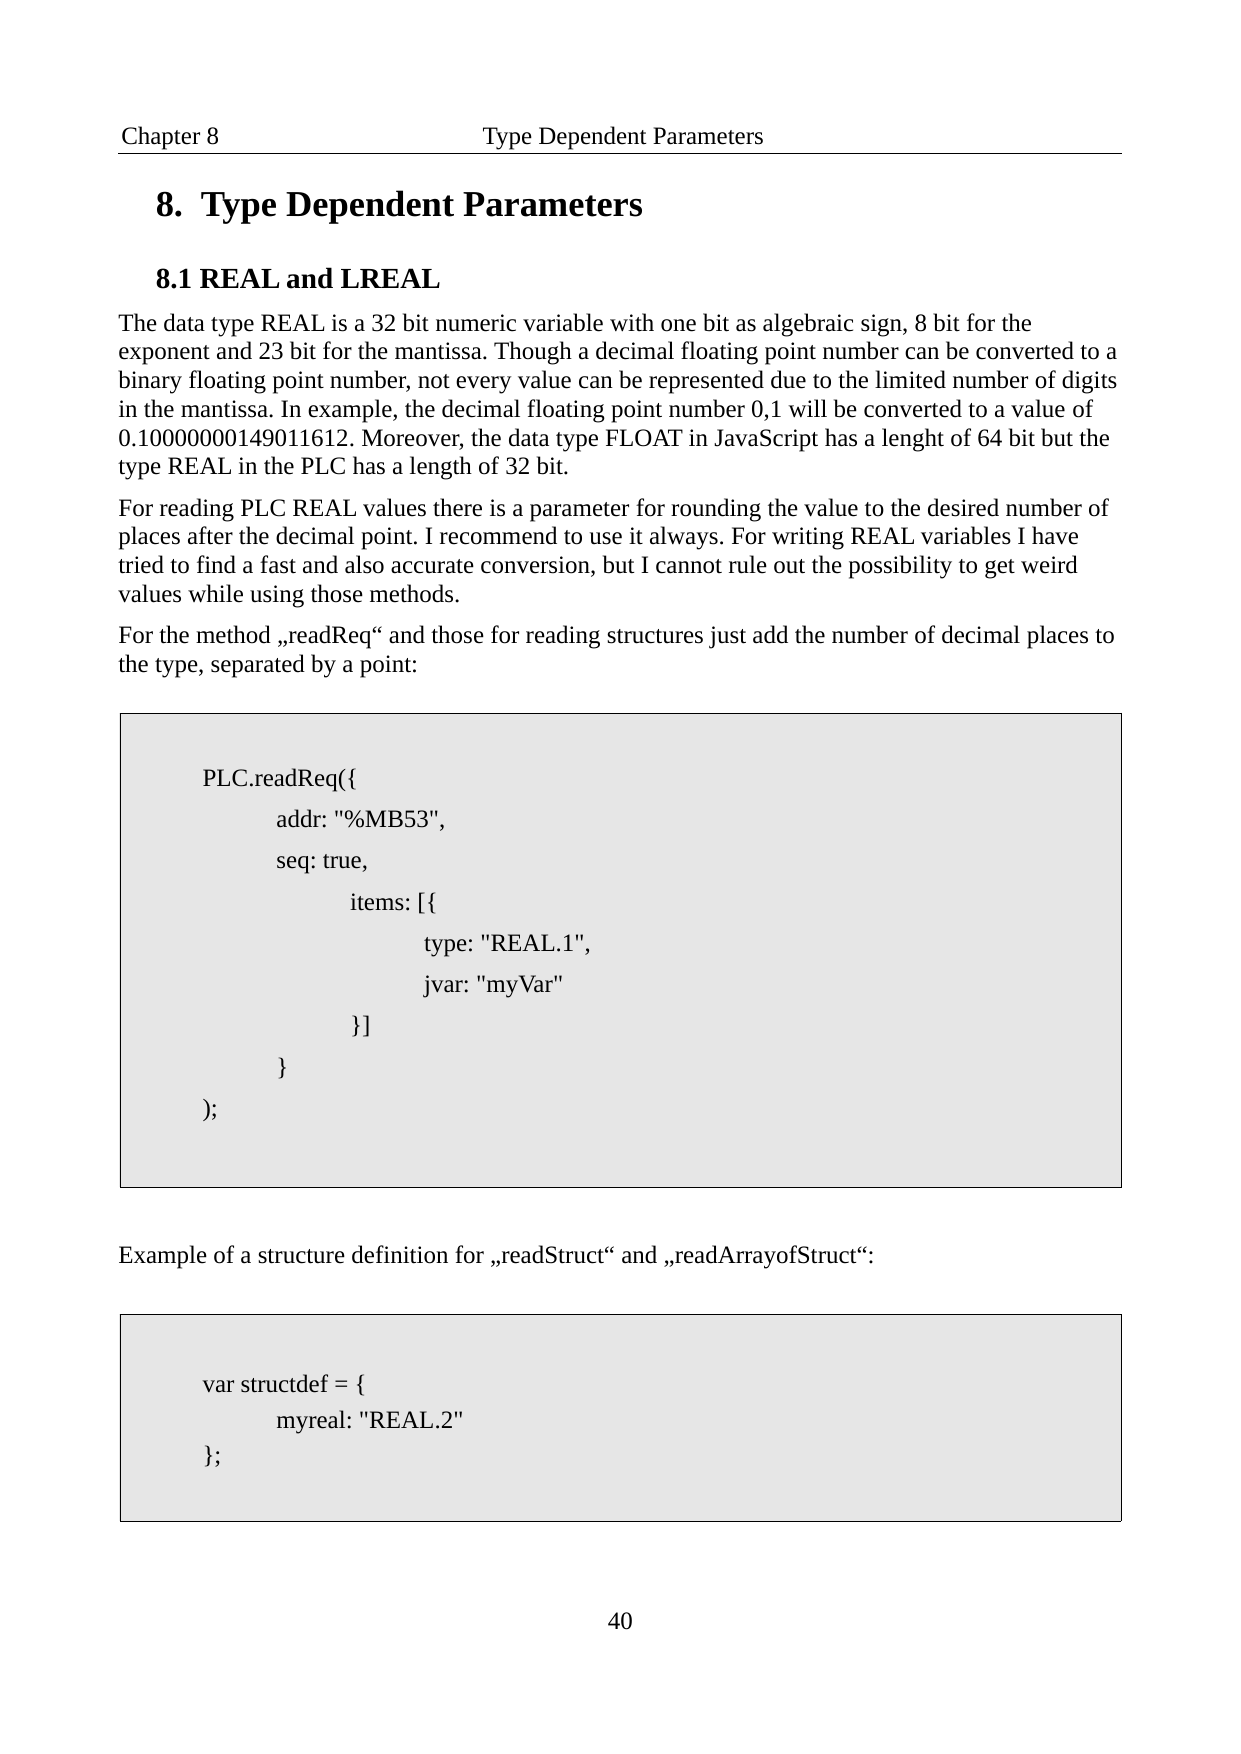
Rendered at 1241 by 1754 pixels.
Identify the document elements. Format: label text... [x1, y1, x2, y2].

text seq: true, [128, 845, 1112, 874]
text addr: "%MB53", [128, 804, 1112, 833]
text items: [{ [128, 887, 1112, 915]
text type: "REAL.1", [128, 928, 1112, 957]
text }] [128, 1010, 1112, 1039]
text } [128, 1052, 1112, 1080]
text For the method „readReq“ and those for reading structures just add the number of decimal places to the type, separated by a point: [118, 620, 1122, 678]
subtitle Type Dependent Parameters [156, 182, 1122, 224]
text Example of a structure definition for „readStruct“ and „readArrayofStruct“: [118, 1241, 1122, 1269]
text PLC.readReq({ [128, 763, 1112, 792]
text ); [128, 1093, 1112, 1122]
text var structdef = { myreal: "REAL.2" }; [128, 1364, 1112, 1471]
text The data type REAL is a 32 bit numeric variable with one bit as algebraic sign, 8 bit for the exponent and 23 bit for the mantissa. Though a decimal floating point number can be converted to a binary floating point number, not every value can be represented due to the limited number of digits in the mantissa. In example, the decimal floating point number 0,1 will be converted to a value of 0.10000000149011612. Moreover, the data type FLOAT in JavaScript has a lenght of 64 bit but the type REAL in the PLC has a length of 32 bit. [118, 308, 1122, 480]
text For reading PLC REAL values there is a parameter for rounding the value to the desired number of places after the decimal point. I recommend to use it always. For writing REAL variables I have tried to find a fast and also accurate conversion, but I cannot rule out the possibility to get weird values while using those methods. [118, 493, 1122, 608]
subtitle 8.1 REAL and LREAL [156, 262, 1122, 295]
text jvar: "myVar" [128, 969, 1112, 998]
